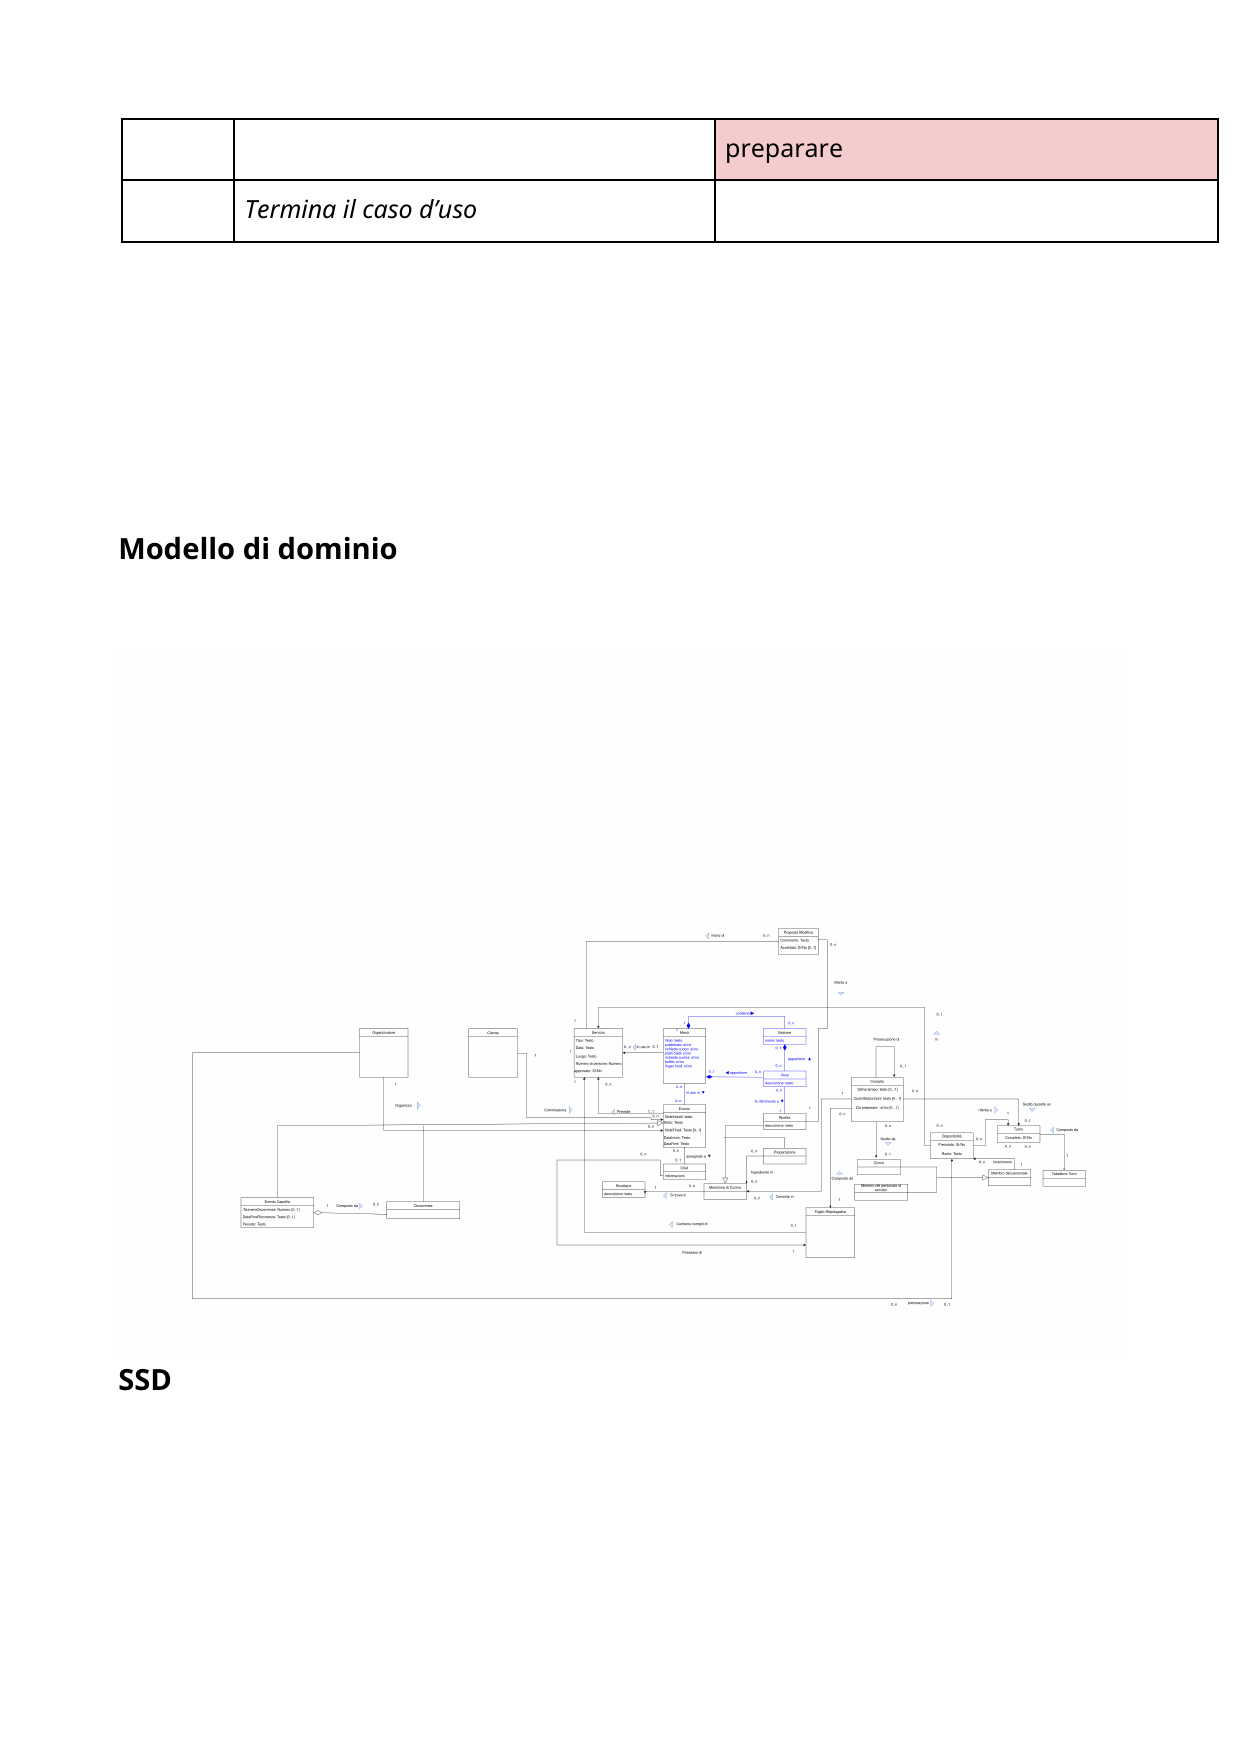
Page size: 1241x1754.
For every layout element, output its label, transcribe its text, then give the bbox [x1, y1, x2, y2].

table_cell [123, 181, 233, 241]
table_cell [123, 120, 233, 179]
text Modello di dominio [118, 528, 1122, 568]
table_cell [716, 181, 1217, 241]
picture [118, 649, 1123, 1359]
table_cell Termina il caso d’uso [235, 181, 714, 241]
table_cell [235, 120, 714, 179]
table_cell preparare [716, 120, 1217, 179]
text SSD [118, 1359, 1122, 1399]
